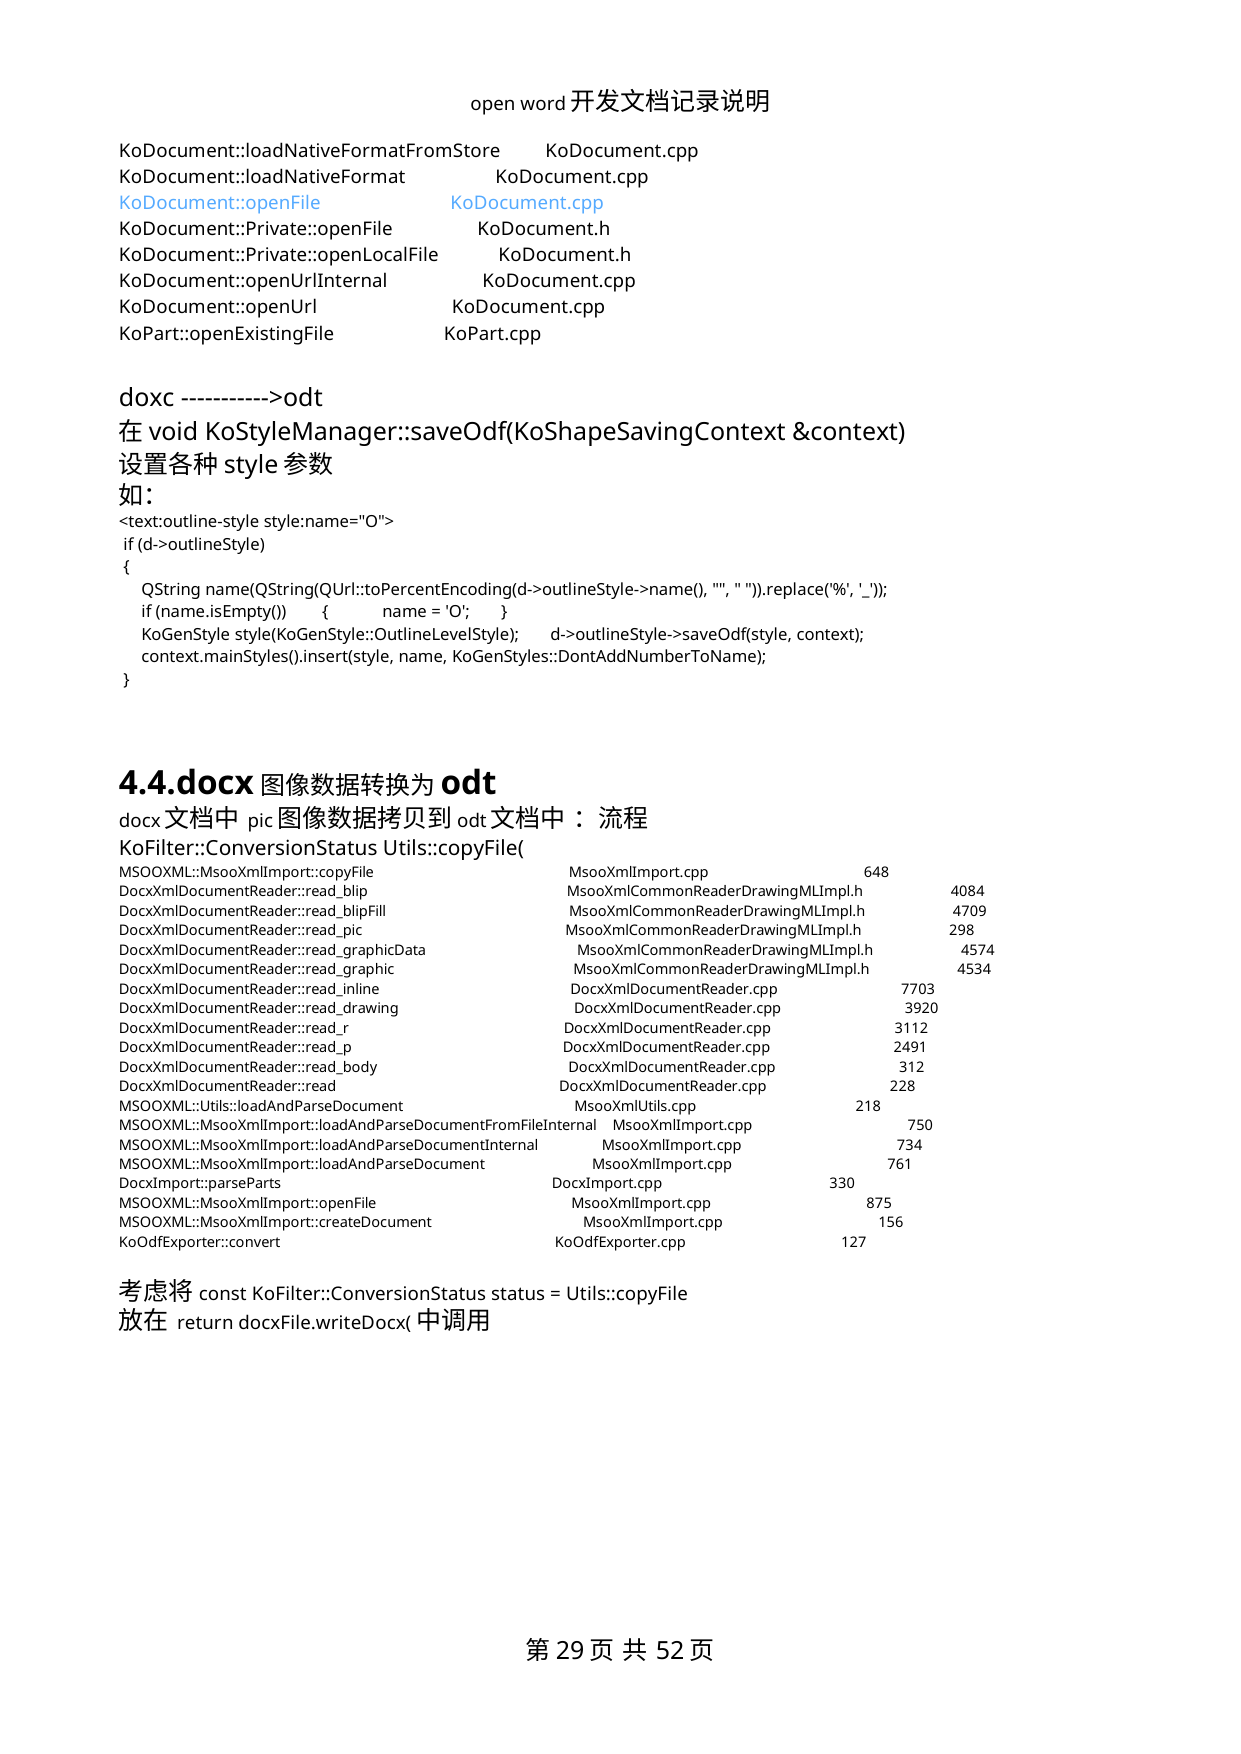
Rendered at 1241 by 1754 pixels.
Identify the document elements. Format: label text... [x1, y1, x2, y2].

text KoDocument::loadNativeFormat KoDocument.cpp [119, 163, 1121, 189]
text KoPart::openExistingFile KoPart.cpp [119, 319, 1121, 346]
text DocxXmlDocumentReader::read_pic MsooXmlCommonReaderDrawingMLImpl.h 298 [119, 920, 1121, 940]
text MSOOXML::MsooXmlImport::loadAndParseDocumentInternal MsooXmlImport.cpp 734 [119, 1134, 1121, 1154]
text MSOOXML::MsooXmlImport::createDocument MsooXmlImport.cpp 156 [119, 1212, 1121, 1232]
text DocxXmlDocumentReader::read_graphic MsooXmlCommonReaderDrawingMLImpl.h 4534 [119, 959, 1121, 979]
text if (d->outlineStyle) [119, 533, 1121, 555]
text 放在 return docxFile.writeDocx( 中调用 [119, 1306, 1121, 1335]
text QString name(QString(QUrl::toPercentEncoding(d->outlineStyle->name(), "", " ")).replace('%', '_')); [119, 578, 1121, 600]
text DocxXmlDocumentReader::read_blip MsooXmlCommonReaderDrawingMLImpl.h 4084 [119, 881, 1121, 901]
text } [119, 668, 1121, 690]
text DocxXmlDocumentReader::read_graphicData MsooXmlCommonReaderDrawingMLImpl.h 4574 [119, 940, 1121, 959]
text KoDocument::openUrlInternal KoDocument.cpp [119, 267, 1121, 293]
text 如： [119, 481, 1121, 510]
text KoDocument::openUrl KoDocument.cpp [119, 293, 1121, 319]
text DocxXmlDocumentReader::read_body DocxXmlDocumentReader.cpp 312 [119, 1057, 1121, 1076]
text doxc ----------->odt [119, 379, 1121, 413]
text if (name.isEmpty()) { name = 'O'; } [119, 600, 1121, 623]
text DocxXmlDocumentReader::read_drawing DocxXmlDocumentReader.cpp 3920 [119, 998, 1121, 1018]
text 在void KoStyleManager::saveOdf(KoShapeSavingContext &context) [119, 413, 1121, 447]
text DocxImport::parseParts DocxImport.cpp 330 [119, 1173, 1121, 1193]
text MSOOXML::MsooXmlImport::openFile MsooXmlImport.cpp 875 [119, 1193, 1121, 1212]
text 设置各种style参数 [119, 447, 1121, 481]
text KoDocument::Private::openLocalFile KoDocument.h [119, 241, 1121, 267]
text DocxXmlDocumentReader::read_blipFill MsooXmlCommonReaderDrawingMLImpl.h 4709 [119, 901, 1121, 920]
text MSOOXML::MsooXmlImport::loadAndParseDocument MsooXmlImport.cpp 761 [119, 1154, 1121, 1173]
text docx文档中 pic图像数据拷贝到odt文档中 ：流程 [119, 804, 1121, 833]
subtitle docx图像数据转换为odt [119, 758, 1121, 804]
text MSOOXML::Utils::loadAndParseDocument MsooXmlUtils.cpp 218 [119, 1096, 1121, 1115]
text KoOdfExporter::convert KoOdfExporter.cpp 127 [119, 1232, 1121, 1251]
text DocxXmlDocumentReader::read_p DocxXmlDocumentReader.cpp 2491 [119, 1037, 1121, 1057]
text KoGenStyle style(KoGenStyle::OutlineLevelStyle); d->outlineStyle->saveOdf(style, context); [119, 623, 1121, 645]
text <text:outline-style style:name="O"> [119, 510, 1121, 533]
text KoDocument::openFile KoDocument.cpp [119, 189, 1121, 215]
text 考虑将const KoFilter::ConversionStatus status = Utils::copyFile [119, 1277, 1121, 1306]
text context.mainStyles().insert(style, name, KoGenStyles::DontAddNumberToName); [119, 645, 1121, 668]
text MSOOXML::MsooXmlImport::copyFile MsooXmlImport.cpp 648 [119, 862, 1121, 881]
text MSOOXML::MsooXmlImport::loadAndParseDocumentFromFileInternal MsooXmlImport.cpp 750 [119, 1115, 1121, 1134]
text DocxXmlDocumentReader::read DocxXmlDocumentReader.cpp 228 [119, 1076, 1121, 1096]
text DocxXmlDocumentReader::read_inline DocxXmlDocumentReader.cpp 7703 [119, 979, 1121, 998]
text DocxXmlDocumentReader::read_r DocxXmlDocumentReader.cpp 3112 [119, 1018, 1121, 1037]
text KoFilter::ConversionStatus Utils::copyFile( [119, 833, 1121, 862]
text { [119, 555, 1121, 578]
text KoDocument::loadNativeFormatFromStore KoDocument.cpp [119, 137, 1121, 163]
text KoDocument::Private::openFile KoDocument.h [119, 215, 1121, 241]
